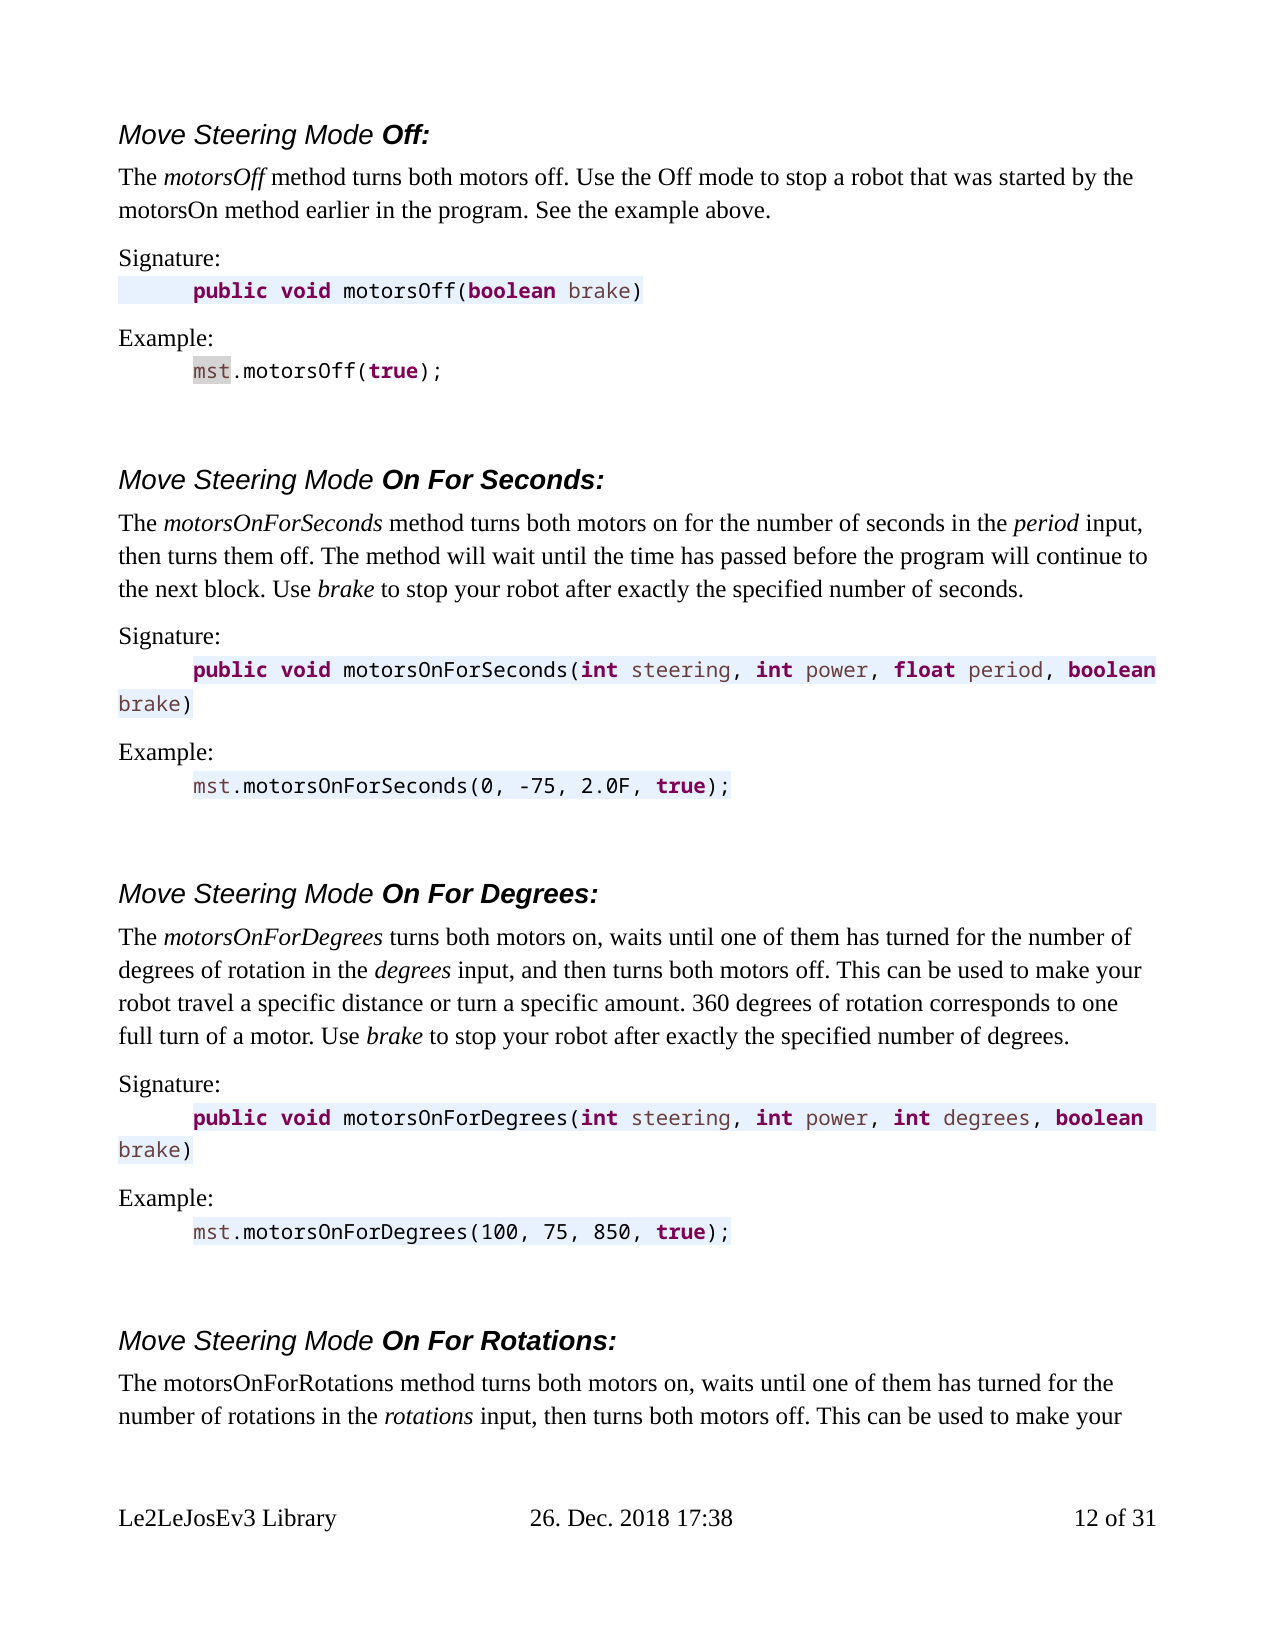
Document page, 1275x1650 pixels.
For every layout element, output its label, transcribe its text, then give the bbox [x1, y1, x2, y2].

text The motorsOnForRotations method turns both motors on, waits until one of them has turned for the number of rotations in the rotations input, then turns both motors off. This can be used to make your [118, 1368, 1157, 1430]
subtitle Move Steering Mode Off: [118, 118, 1157, 150]
subtitle Move Steering Mode On For Rotations: [118, 1324, 1157, 1356]
text Signature: public void motorsOff(boolean brake) [118, 243, 1157, 304]
text Example: mst.motorsOff(true); [118, 323, 1157, 384]
text Example: mst.motorsOnForSeconds(0, -75, 2.0F, true); [118, 737, 1157, 799]
subtitle Move Steering Mode On For Seconds: [118, 463, 1157, 495]
text Signature: public void motorsOnForSeconds(int steering, int power, float period, boolean brake) [118, 621, 1157, 718]
text The motorsOnForDegrees turns both motors on, waits until one of them has turned for the number of degrees of rotation in the degrees input, and then turns both motors off. This can be used to make your robot travel a specific distance or turn a specific amount. 360 degrees of rotation corresponds to one full turn of a motor. Use brake to stop your robot after exactly the specified number of degrees. [118, 922, 1157, 1050]
text Example: mst.motorsOnForDegrees(100, 75, 850, true); [118, 1183, 1157, 1245]
text Signature: public void motorsOnForDegrees(int steering, int power, int degrees, boolean brake) [118, 1069, 1157, 1164]
text The motorsOff method turns both motors off. Use the Off mode to stop a robot that was started by the motorsOn method earlier in the program. See the example above. [118, 162, 1157, 224]
subtitle Move Steering Mode On For Degrees: [118, 878, 1157, 910]
text The motorsOnForSeconds method turns both motors on for the number of seconds in the period input, then turns them off. The method will wait until the time has passed before the program will continue to the next block. Use brake to stop your robot after exactly the specified number of seconds. [118, 508, 1157, 603]
